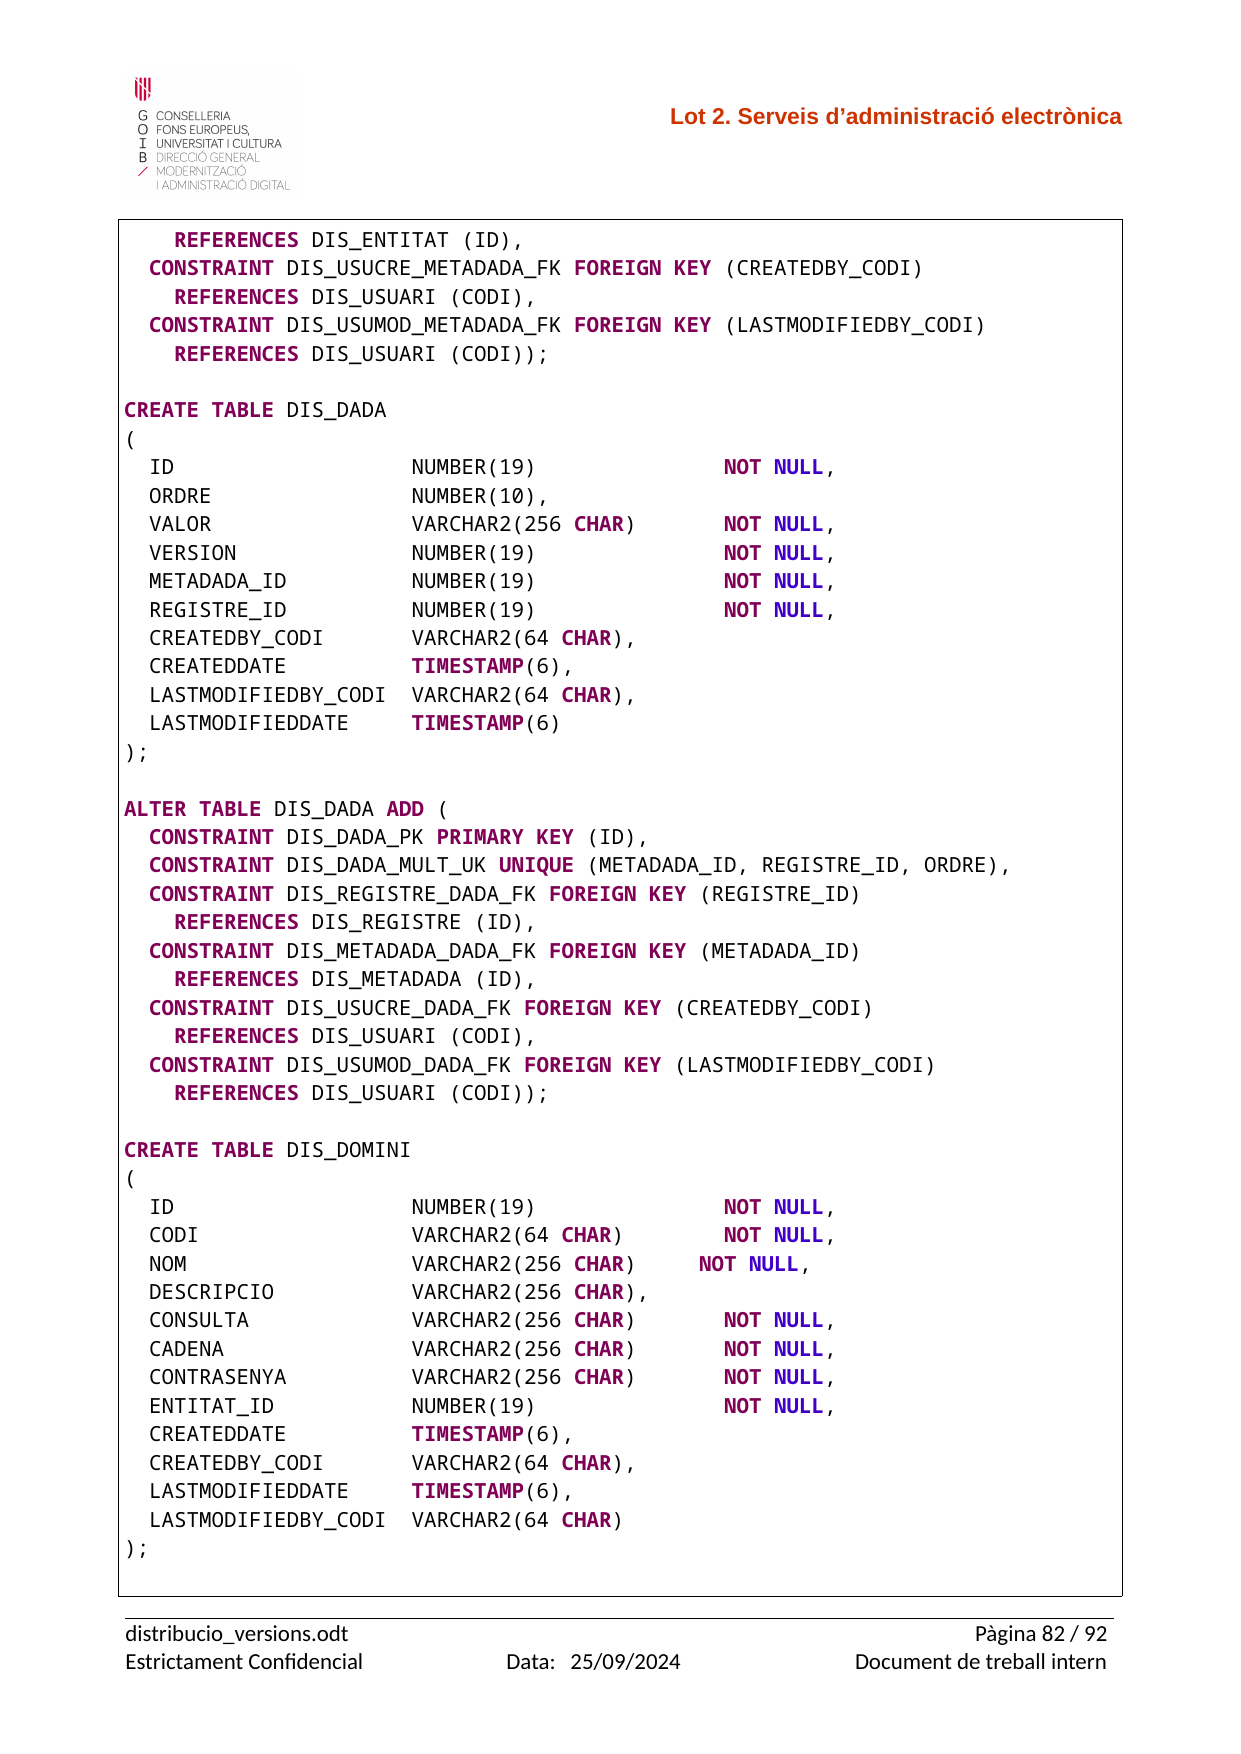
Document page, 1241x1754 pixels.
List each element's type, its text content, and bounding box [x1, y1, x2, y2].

table_header REFERENCES DIS_ENTITAT (ID), CONSTRAINT DIS_USUCRE_METADADA_FK FOREIGN KEY (CREATEDBY_CODI) REFERENCES DIS_USUARI (CODI), CONSTRAINT DIS_USUMOD_METADADA_FK FOREIGN KEY (LASTMODIFIEDBY_CODI) REFERENCES DIS_USUARI (CODI)); CREATE TABLE DIS_DADA ( ID NUMBER(19) NOT NULL, ORDRE NUMBER(10), VALOR VARCHAR2(256 CHAR) NOT NULL, VERSION NUMBER(19) NOT NULL, METADADA_ID NUMBER(19) NOT NULL, REGISTRE_ID NUMBER(19) NOT NULL, CREATEDBY_CODI VARCHAR2(64 CHAR), CREATEDDATE TIMESTAMP(6), LASTMODIFIEDBY_CODI VARCHAR2(64 CHAR), LASTMODIFIEDDATE TIMESTAMP(6) ); ALTER TABLE DIS_DADA ADD ( CONSTRAINT DIS_DADA_PK PRIMARY KEY (ID), CONSTRAINT DIS_DADA_MULT_UK UNIQUE (METADADA_ID, REGISTRE_ID, ORDRE), CONSTRAINT DIS_REGISTRE_DADA_FK FOREIGN KEY (REGISTRE_ID) REFERENCES DIS_REGISTRE (ID), CONSTRAINT DIS_METADADA_DADA_FK FOREIGN KEY (METADADA_ID) REFERENCES DIS_METADADA (ID), CONSTRAINT DIS_USUCRE_DADA_FK FOREIGN KEY (CREATEDBY_CODI) REFERENCES DIS_USUARI (CODI), CONSTRAINT DIS_USUMOD_DADA_FK FOREIGN KEY (LASTMODIFIEDBY_CODI) REFERENCES DIS_USUARI (CODI)); CREATE TABLE DIS_DOMINI ( ID NUMBER(19) NOT NULL, CODI VARCHAR2(64 CHAR) NOT NULL, NOM VARCHAR2(256 CHAR) NOT NULL, DESCRIPCIO VARCHAR2(256 CHAR), CONSULTA VARCHAR2(256 CHAR) NOT NULL, CADENA VARCHAR2(256 CHAR) NOT NULL, CONTRASENYA VARCHAR2(256 CHAR) NOT NULL, ENTITAT_ID NUMBER(19) NOT NULL, CREATEDDATE TIMESTAMP(6), CREATEDBY_CODI VARCHAR2(64 CHAR), LASTMODIFIEDDATE TIMESTAMP(6), LASTMODIFIEDBY_CODI VARCHAR2(64 CHAR) ); [119, 220, 1122, 1596]
picture [126, 70, 299, 197]
